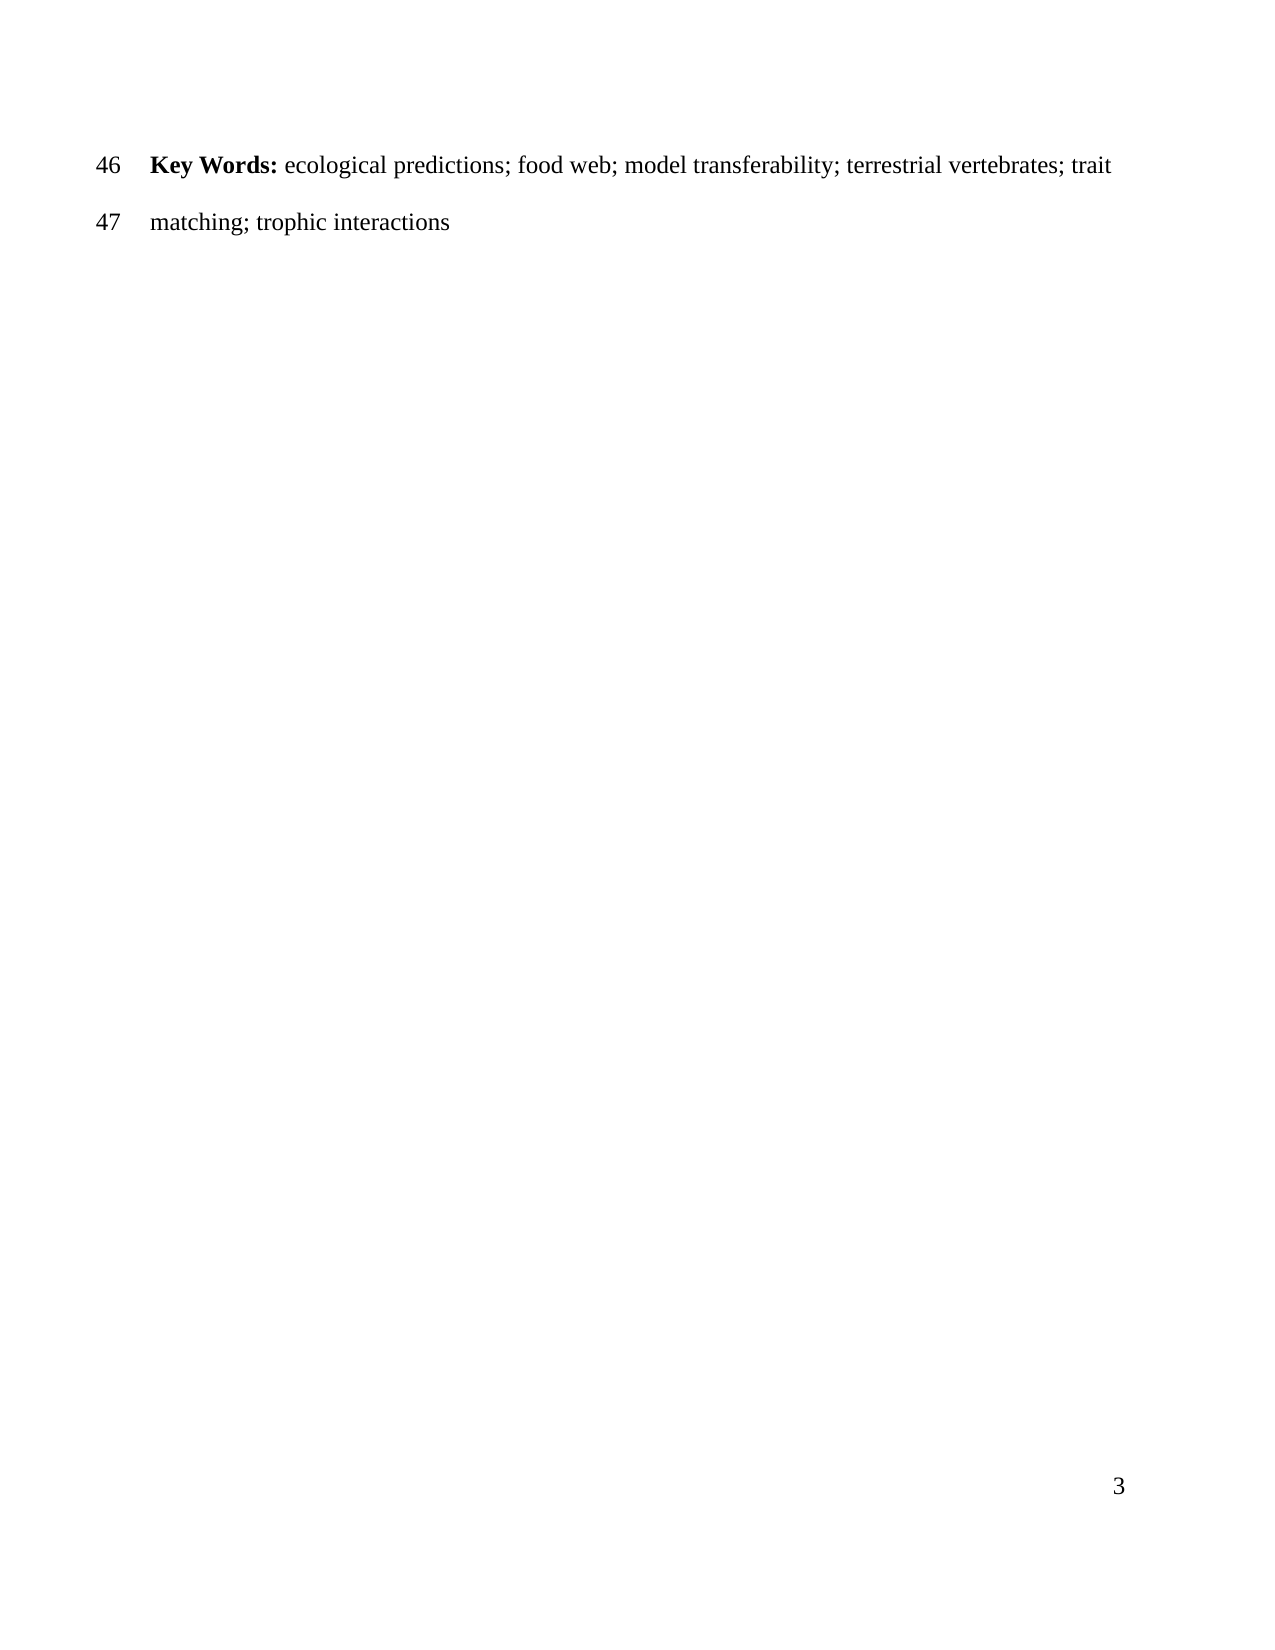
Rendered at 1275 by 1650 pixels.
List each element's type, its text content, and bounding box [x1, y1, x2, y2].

text Key Words: ecological predictions; food web; model transferability; terrestrial vertebrates; trait matching; trophic interactions [150, 150, 1125, 236]
